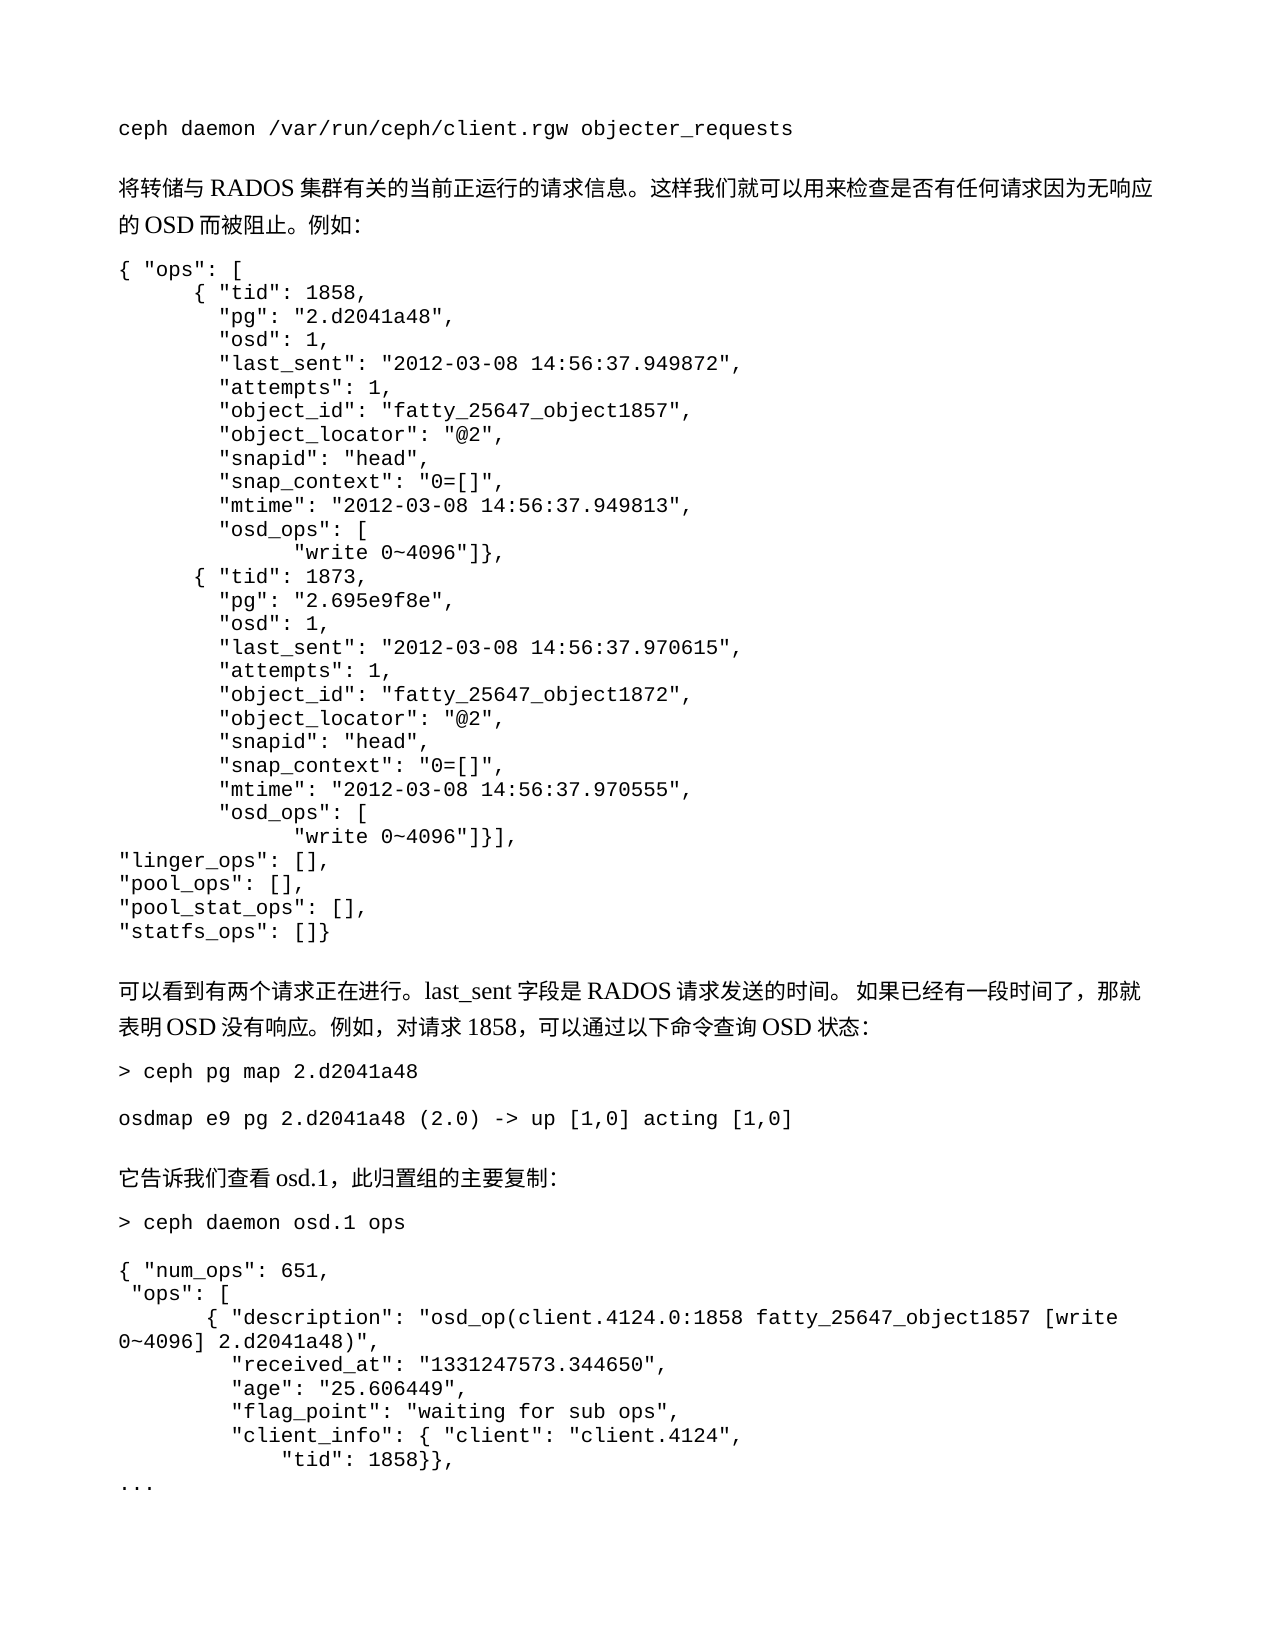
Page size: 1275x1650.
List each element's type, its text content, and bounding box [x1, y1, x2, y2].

text ... [118, 1472, 1157, 1496]
text "pg": "2.d2041a48", [118, 306, 1157, 329]
text "mtime": "2012-03-08 14:56:37.970555", [118, 779, 1157, 802]
text 将转储与RADOS集群有关的当前正运行的请求信息。这样我们就可以用来检查是否有任何请求因为无响应的OSD而被阻止。例如： [118, 171, 1157, 239]
text "flag_point": "waiting for sub ops", [118, 1402, 1157, 1425]
text { "ops": [ [118, 258, 1157, 282]
text 它告诉我们查看osd.1，此归置组的主要复制： [118, 1161, 1157, 1193]
text "attempts": 1, [118, 377, 1157, 400]
text "object_locator": "@2", [118, 708, 1157, 731]
text 可以看到有两个请求正在进行。last_sent字段是RADOS请求发送的时间。 如果已经有一段时间了，那就表明OSD没有响应。例如，对请求 1858，可以通过以下命令查询OSD状态： [118, 974, 1157, 1042]
text { "description": "osd_op(client.4124.0:1858 fatty_25647_object1857 [write 0~4096] 2.d2041a48)", [118, 1307, 1157, 1354]
text "snapid": "head", [118, 731, 1157, 755]
text "attempts": 1, [118, 661, 1157, 684]
text "client_info": { "client": "client.4124", [118, 1425, 1157, 1449]
text "age": "25.606449", [118, 1378, 1157, 1402]
text "pg": "2.695e9f8e", [118, 589, 1157, 613]
text "write 0~4096"]}, [118, 542, 1157, 566]
text "linger_ops": [], [118, 850, 1157, 873]
text "snap_context": "0=[]", [118, 755, 1157, 779]
text "pool_ops": [], [118, 873, 1157, 897]
text "mtime": "2012-03-08 14:56:37.949813", [118, 495, 1157, 519]
text "received_at": "1331247573.344650", [118, 1354, 1157, 1378]
text "write 0~4096"]}], [118, 826, 1157, 850]
text "statfs_ops": []} [118, 921, 1157, 944]
text { "tid": 1858, [118, 282, 1157, 306]
text osdmap e9 pg 2.d2041a48 (2.0) -> up [1,0] acting [1,0] [118, 1108, 1157, 1132]
text "osd": 1, [118, 329, 1157, 353]
text { "tid": 1873, [118, 566, 1157, 589]
text "tid": 1858}}, [118, 1449, 1157, 1472]
text "osd_ops": [ [118, 802, 1157, 826]
text ceph daemon /var/run/ceph/client.rgw objecter_requests [118, 118, 1157, 142]
text "object_id": "fatty_25647_object1872", [118, 684, 1157, 708]
text > ceph pg map 2.d2041a48 [118, 1061, 1157, 1085]
text "last_sent": "2012-03-08 14:56:37.970615", [118, 637, 1157, 661]
text "osd": 1, [118, 613, 1157, 637]
text "pool_stat_ops": [], [118, 897, 1157, 921]
text { "num_ops": 651, [118, 1260, 1157, 1283]
text > ceph daemon osd.1 ops [118, 1212, 1157, 1236]
text "snapid": "head", [118, 448, 1157, 471]
text "last_sent": "2012-03-08 14:56:37.949872", [118, 353, 1157, 377]
text "ops": [ [118, 1283, 1157, 1307]
text "object_locator": "@2", [118, 424, 1157, 448]
text "snap_context": "0=[]", [118, 471, 1157, 495]
text "object_id": "fatty_25647_object1857", [118, 400, 1157, 424]
text "osd_ops": [ [118, 519, 1157, 542]
